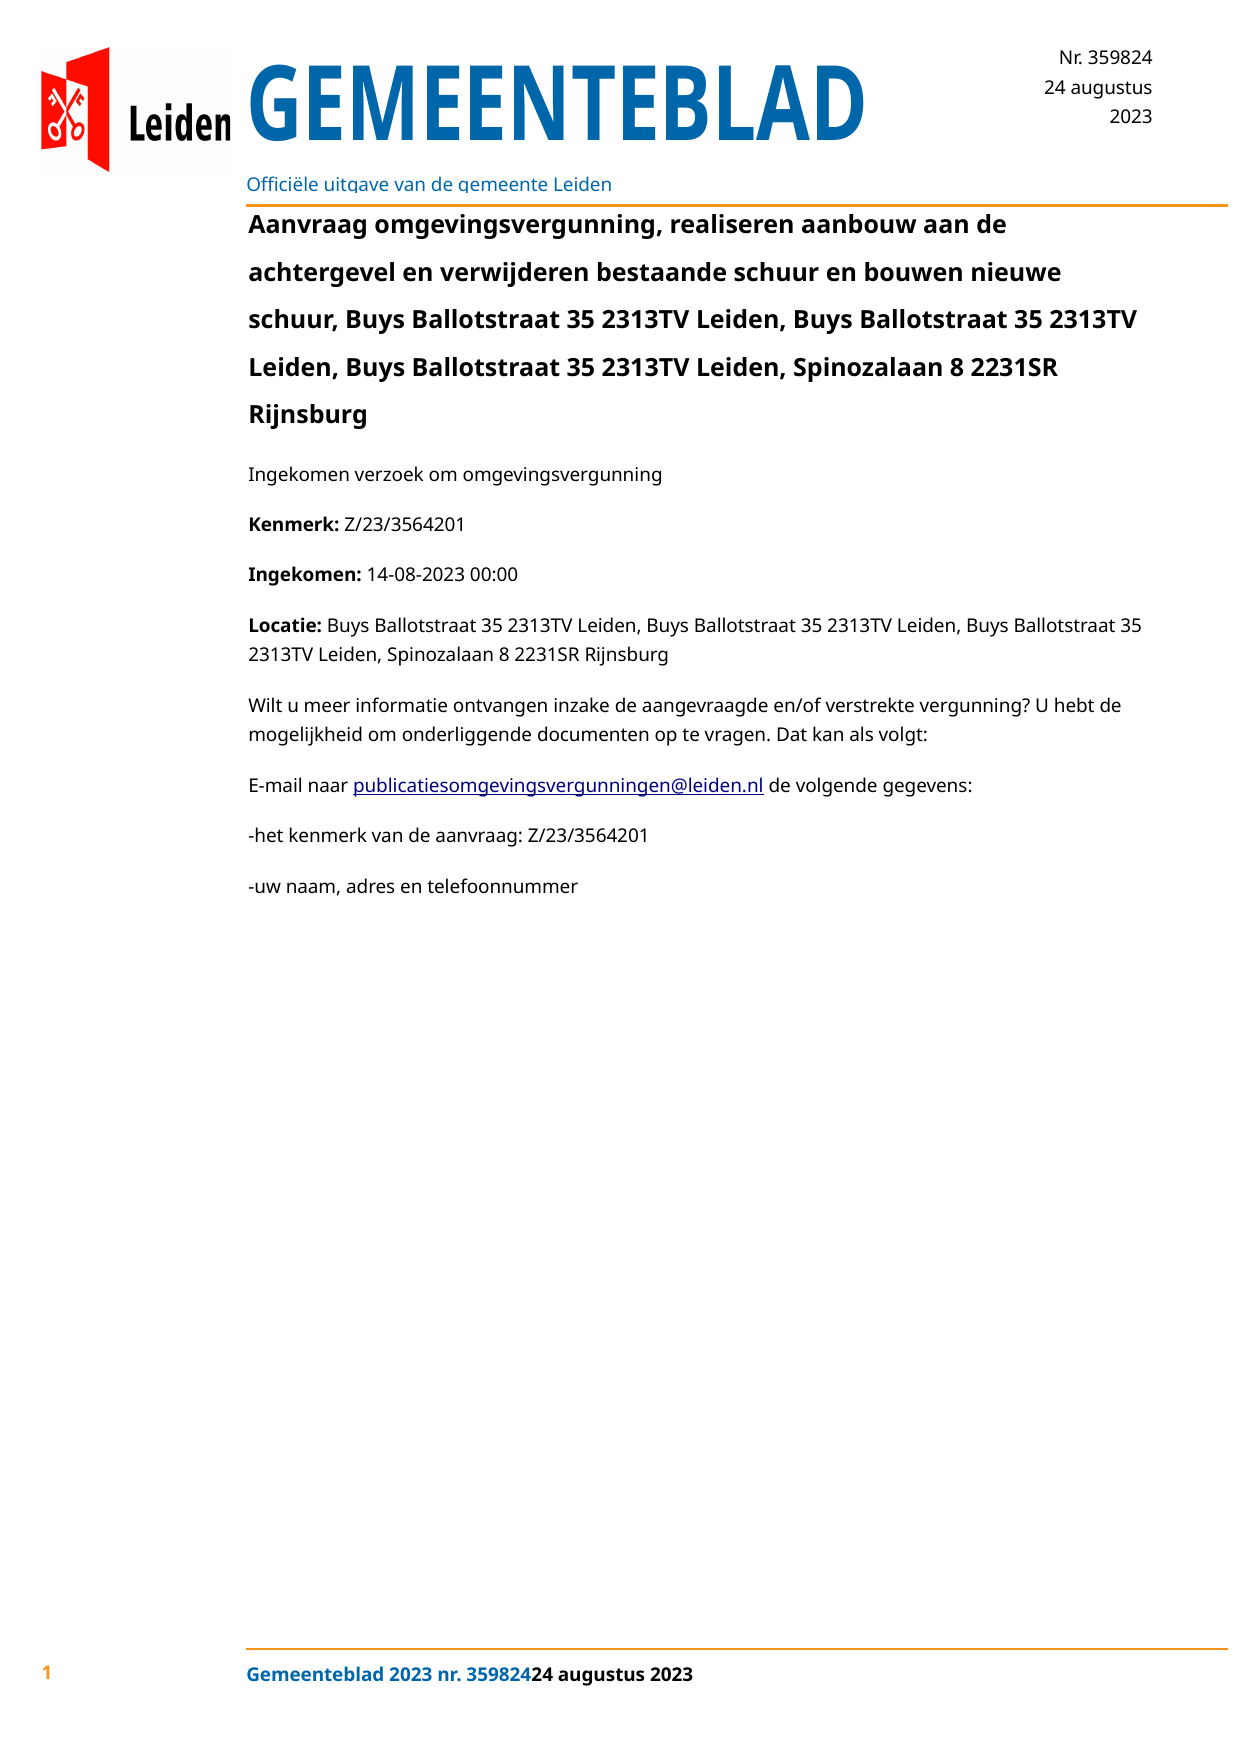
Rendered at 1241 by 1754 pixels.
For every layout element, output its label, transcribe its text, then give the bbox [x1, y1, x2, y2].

text Ingekomen verzoek om omgevingsvergunning [248, 461, 1152, 486]
text -uw naam, adres en telefoonnummer [248, 873, 1152, 898]
text Aanvraag omgevingsvergunning, realiseren aanbouw aan de achtergevel en verwijderen bestaande schuur en bouwen nieuwe schuur, Buys Ballotstraat 35 2313TV Leiden, Buys Ballotstraat 35 2313TV Leiden, Buys Ballotstraat 35 2313TV Leiden, Spinozalaan 8 2231SR Rijnsburg [248, 207, 1152, 431]
picture [41, 47, 231, 172]
text -het kenmerk van de aanvraag: Z/23/3564201 [248, 822, 1152, 848]
text E-mail naar publicatiesomgevingsvergunningen@leiden.nl de volgende gegevens: [248, 772, 1152, 798]
text Kenmerk: Z/23/3564201 [248, 511, 1152, 537]
text Locatie: Buys Ballotstraat 35 2313TV Leiden, Buys Ballotstraat 35 2313TV Leiden, Buys Ballotstraat 35 2313TV Leiden, Spinozalaan 8 2231SR Rijnsburg [248, 612, 1152, 667]
text Wilt u meer informatie ontvangen inzake de aangevraagde en/of verstrekte vergunning? U hebt de mogelijkheid om onderliggende documenten op te vragen. Dat kan als volgt: [248, 692, 1152, 747]
text Ingekomen: 14-08-2023 00:00 [248, 562, 1152, 587]
